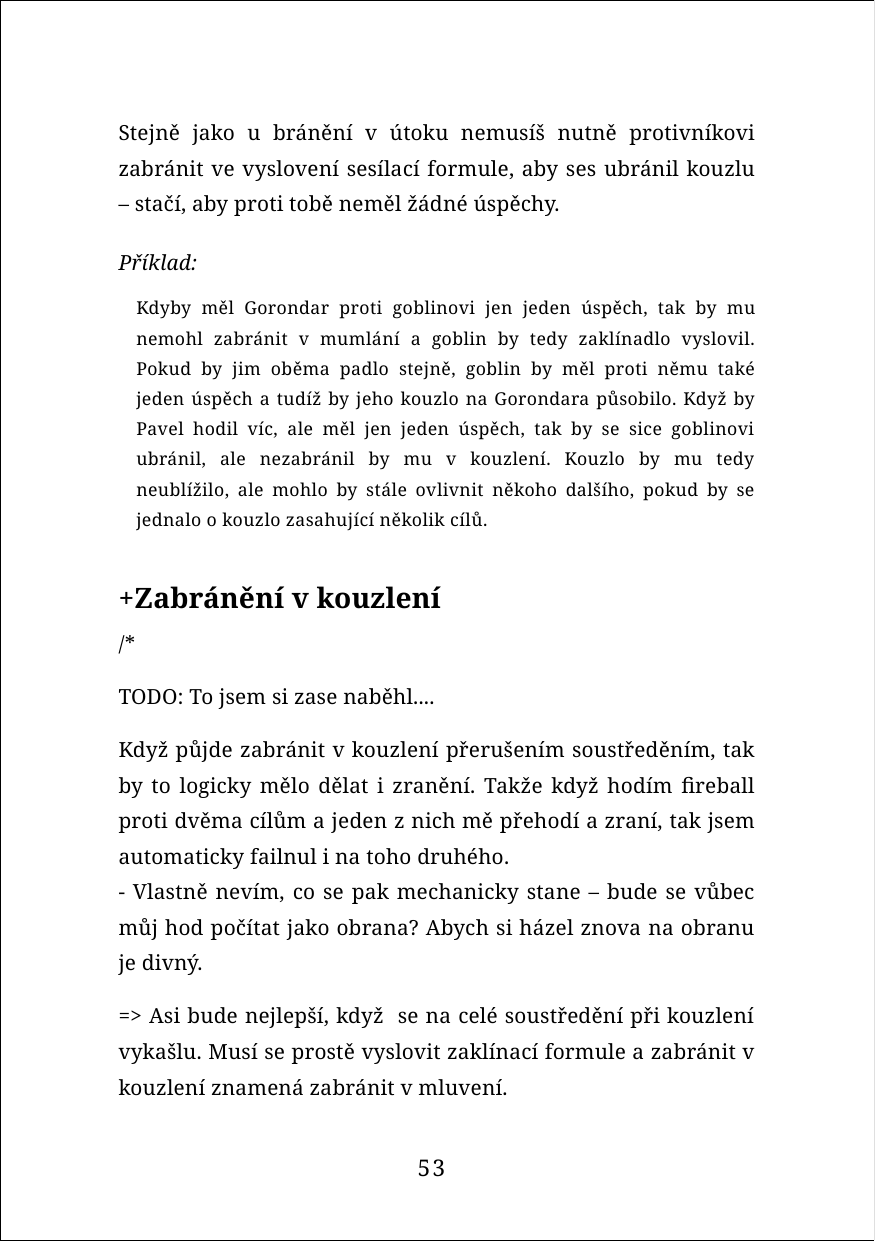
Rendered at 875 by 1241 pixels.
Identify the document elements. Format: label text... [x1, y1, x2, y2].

text /* [118, 629, 756, 657]
text Příklad: [118, 248, 756, 277]
text Kdyby měl Gorondar proti goblinovi jen jeden úspěch, tak by mu nemohl zabránit v mumlání a goblin by tedy zaklínadlo vyslovil. Pokud by jim oběma padlo stejně, goblin by měl proti němu také jeden úspěch a tudíž by jeho kouzlo na Gorondara působilo. Když by Pavel hodil víc, ale měl jen jeden úspěch, tak by se sice goblinovi ubránil, ale nezabránil by mu v kouzlení. Kouzlo by mu tedy neublížilo, ale mohlo by stále ovlivnit někoho dalšího, pokud by se jednalo o kouzlo zasahující několik cílů. [136, 296, 756, 531]
text => Asi bude nejlepší, když se na celé soustředění při kouzlení vykašlu. Musí se prostě vyslovit zaklínací formule a zabránit v kouzlení znamená zabránit v mluvení. [118, 1002, 756, 1101]
text Když půjde zabránit v kouzlení přerušením soustředěním, tak by to logicky mělo dělat i zranění. Takže když hodím fireball proti dvěma cílům a jeden z nich mě přehodí a zraní, tak jsem automaticky failnul i na toho druhého. - Vlastně nevím, co se pak mechanicky stane – bude se vůbec můj hod počítat jako obrana? Abych si házel znova na obranu je divný. [118, 735, 756, 977]
subtitle +Zabránění v kouzlení [118, 579, 756, 617]
text TODO: To jsem si zase naběhl.... [118, 682, 756, 711]
text Stejně jako u bránění v útoku nemusíš nutně protivníkovi zabránit ve vyslovení sesílací formule, aby ses ubránil kouzlu – stačí, aby proti tobě neměl žádné úspěchy. [118, 118, 756, 218]
